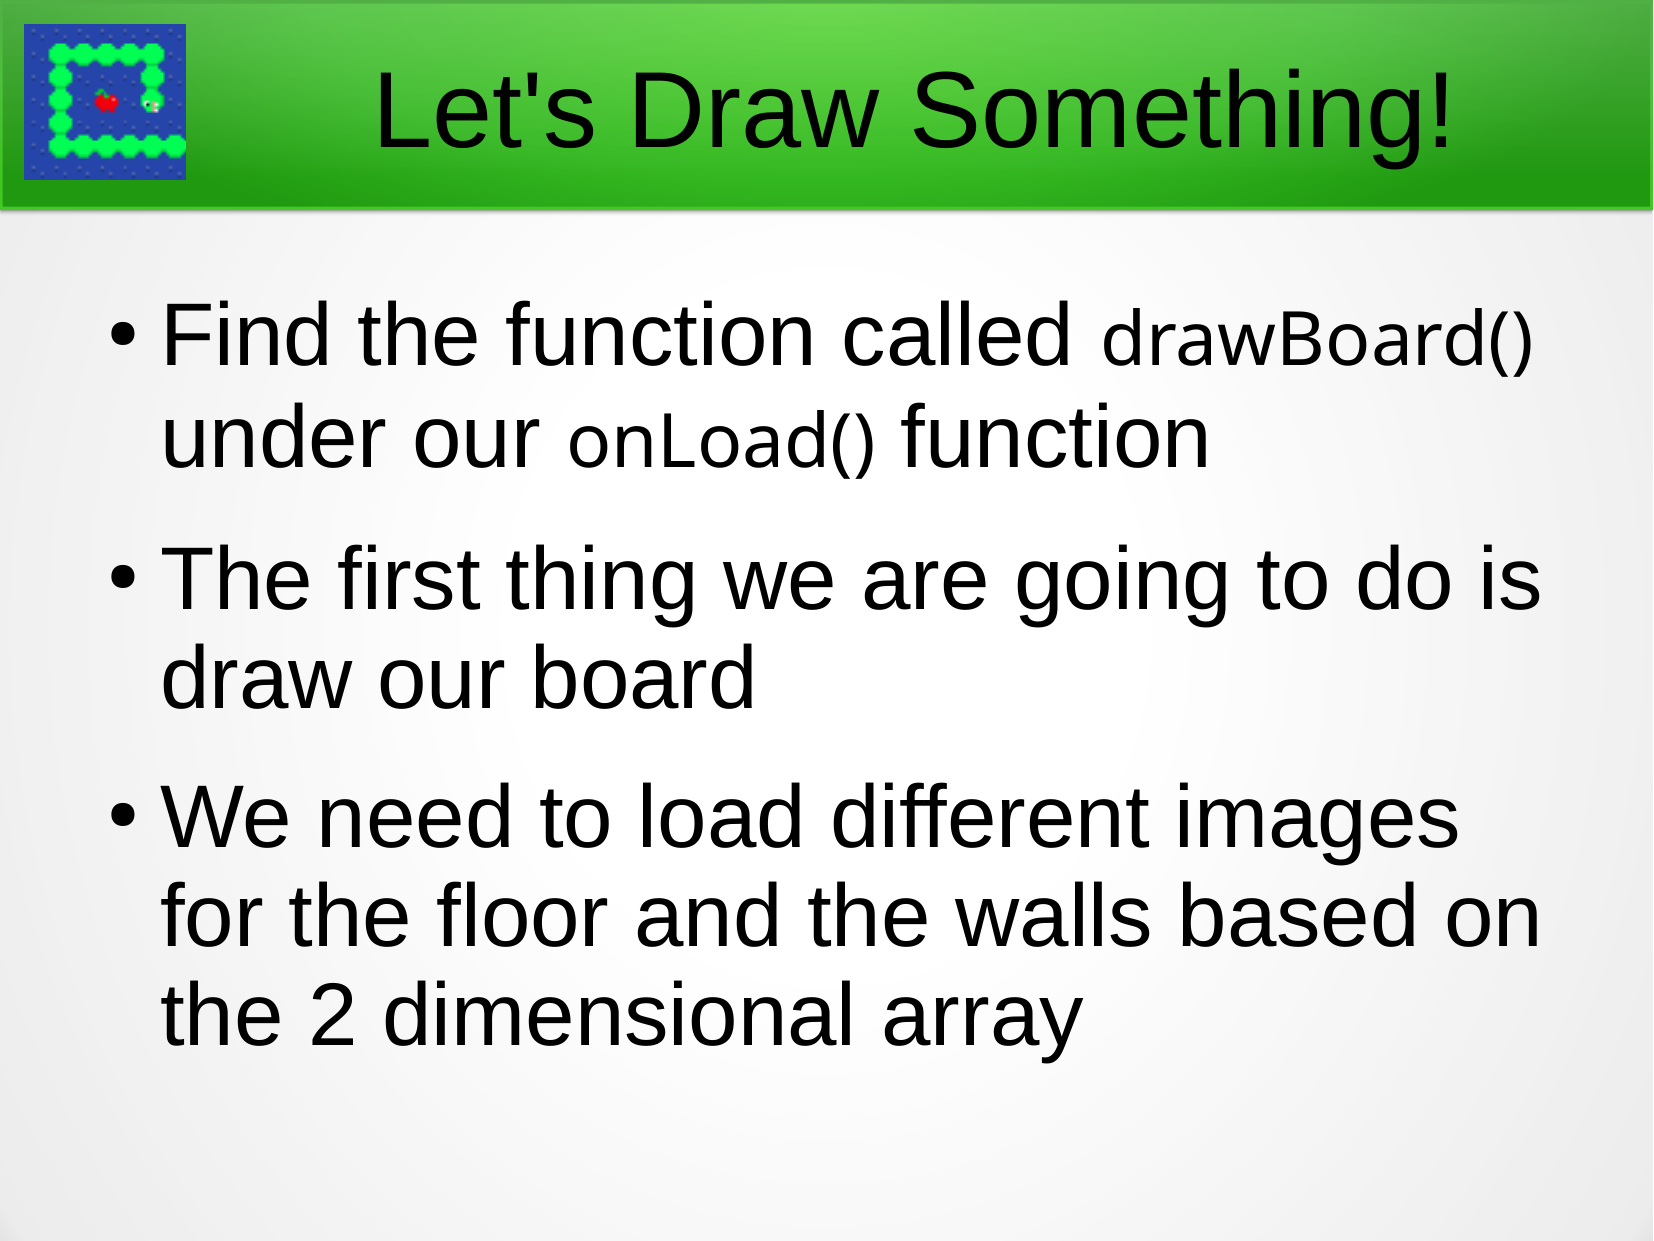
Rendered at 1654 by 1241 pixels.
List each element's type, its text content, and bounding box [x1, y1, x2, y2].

title Let's Draw Something! [195, 30, 1636, 190]
picture [24, 24, 186, 180]
list Find the function called drawBoard() under our onLoad() function The first thing we are going to do is draw our board We need to load different images for the floor and the walls based on the 2 dimensional array [89, 285, 1567, 1081]
